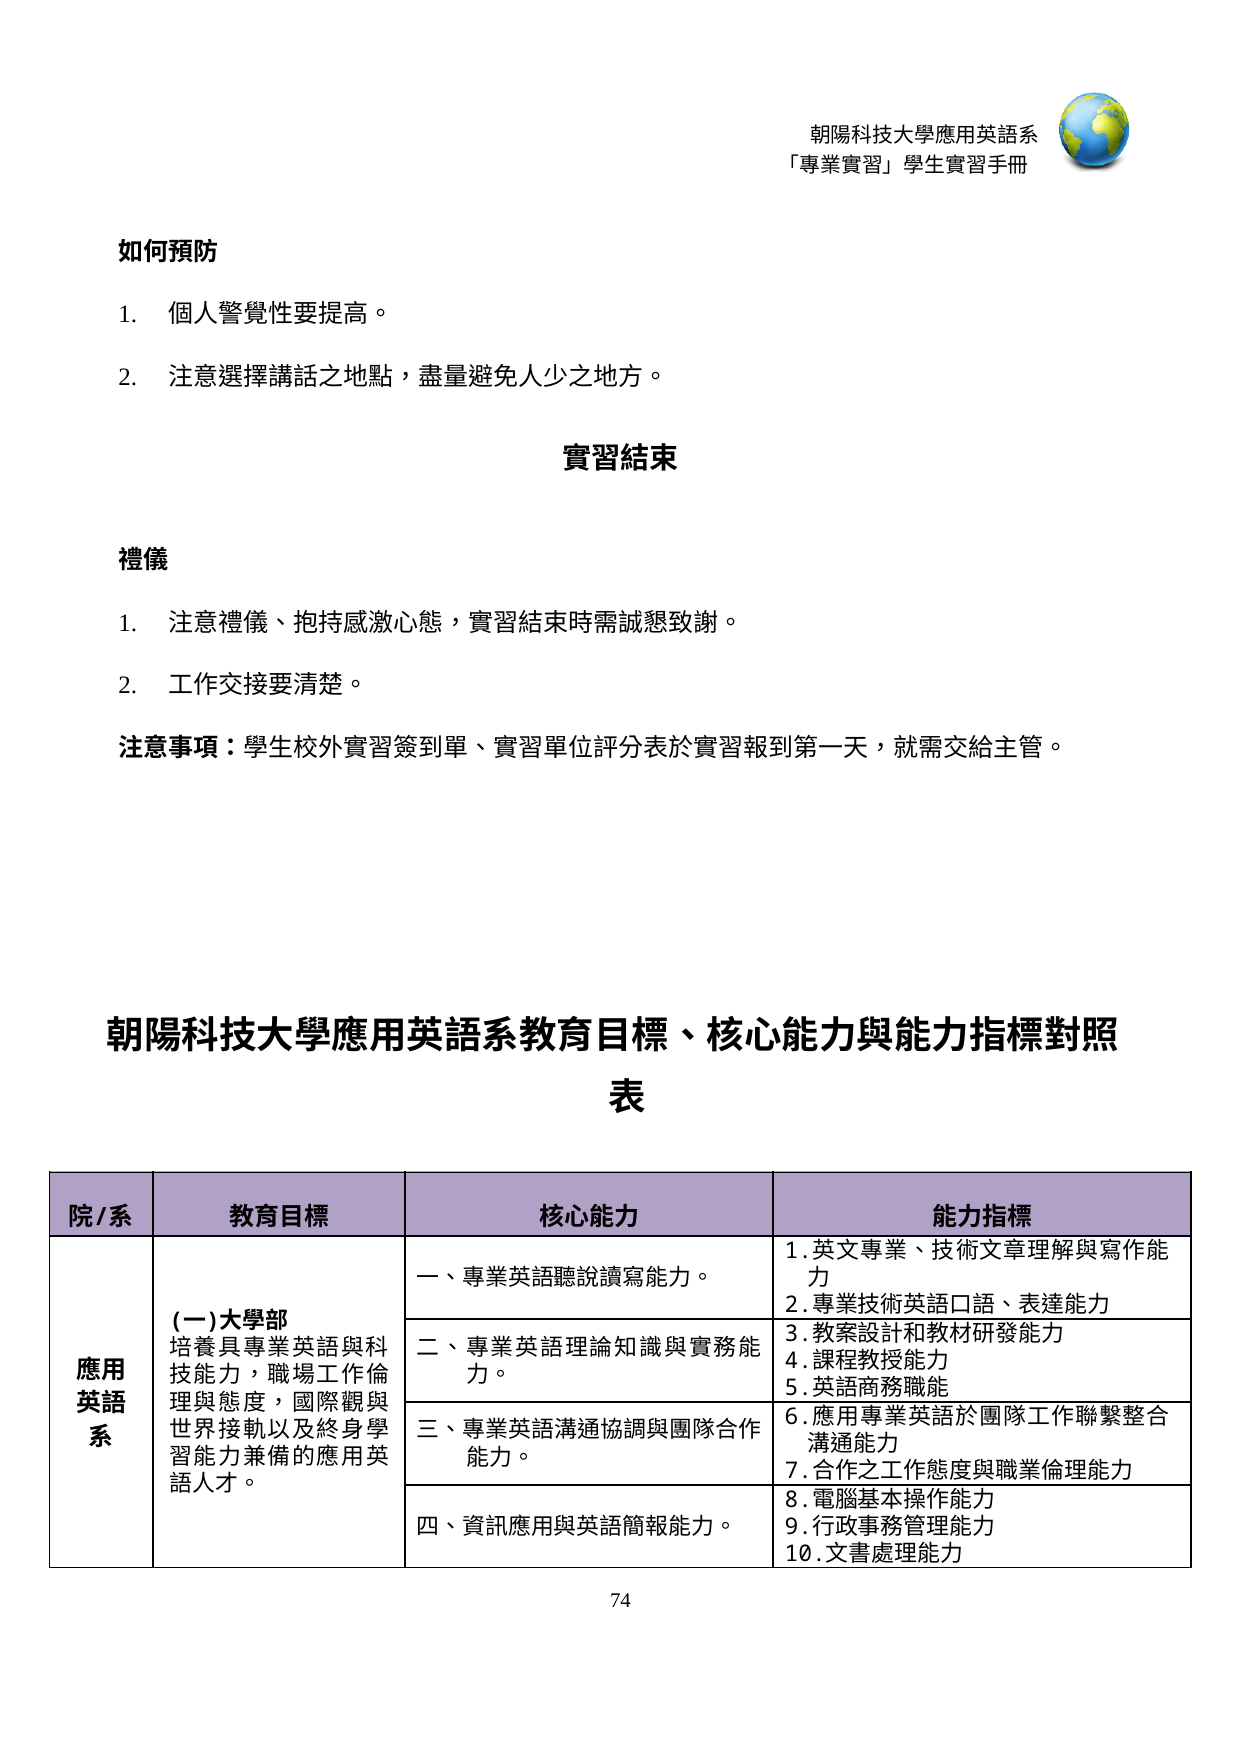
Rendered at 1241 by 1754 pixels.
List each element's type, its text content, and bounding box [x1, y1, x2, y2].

table_cell 四、資訊應用與英語簡報能力。 [406, 1486, 772, 1567]
table_cell 3.教案設計和教材研發能力 4.課程教授能力 5.英語商務職能 [774, 1320, 1190, 1401]
table_header 教育目標 [154, 1173, 404, 1235]
table_header 能力指標 [774, 1173, 1190, 1235]
table_cell 三、專業英語溝通協調與團隊合作能力。 [406, 1403, 772, 1484]
table_cell 一、專業英語聽說讀寫能力。 [406, 1237, 772, 1318]
list 注意選擇講話之地點，盡量避免人少之地方。 [118, 333, 1122, 395]
list 注意禮儀、抱持感激心態，實習結束時需誠懇致謝。 [118, 579, 1122, 641]
list 工作交接要清楚。 [118, 641, 1122, 704]
table_header 院/系 [50, 1173, 152, 1235]
table_cell 6.應用專業英語於團隊工作聯繫整合溝通能力 7.合作之工作態度與職業倫理能力 [774, 1403, 1190, 1484]
table_header 核心能力 [406, 1173, 772, 1235]
table_cell 應用英語系 [50, 1237, 152, 1567]
text 禮儀 [118, 516, 1122, 579]
list 個人警覺性要提高。 [118, 270, 1122, 333]
text 實習結束 [118, 414, 1122, 476]
table_cell 1.英文專業、技術文章理解與寫作能力 2.專業技術英語口語、表達能力 [774, 1237, 1190, 1318]
table_cell (一)大學部 培養具專業英語與科技能力，職場工作倫理與態度，國際觀與世界接軌以及終身學習能力兼備的應用英語人才。 [154, 1237, 404, 1567]
text 如何預防 [118, 208, 1122, 270]
text 注意事項：學生校外實習簽到單、實習單位評分表於實習報到第一天，就需交給主管。 [118, 704, 1122, 766]
text 朝陽科技大學應用英語系教育目標、核心能力與能力指標對照表 [89, 990, 1137, 1115]
table_cell 8.電腦基本操作能力 9.行政事務管理能力 10.文書處理能力 [774, 1486, 1190, 1567]
table_cell 二、專業英語理論知識與實務能力。 [406, 1320, 772, 1401]
